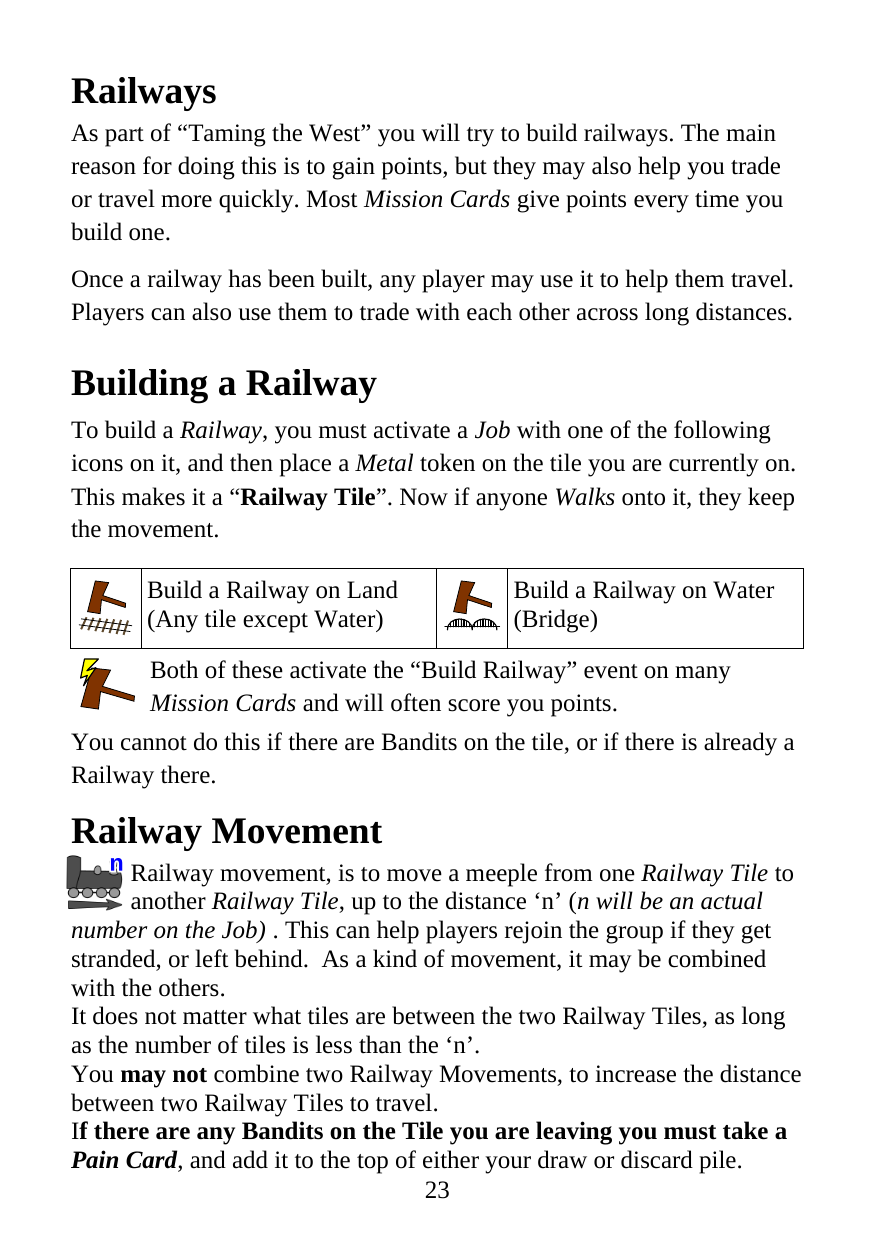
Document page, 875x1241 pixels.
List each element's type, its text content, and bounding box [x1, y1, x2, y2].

table_header [71, 569, 141, 648]
table_header Build a Railway on Water (Bridge) [508, 569, 803, 648]
text Railway movement, is to move a meeple from one Railway Tile to another Railway Tile, up to the distance ‘n’ (n will be an actual number on the Job) . This can help players rejoin the group if they get stranded, or left behind. As a kind of movement, it may be combined with the others. [71, 858, 803, 1001]
text You cannot do this if there are Bandits on the tile, or if there is already a Railway there. [71, 727, 803, 789]
text It does not matter what tiles are between the two Railway Tiles, as long as the number of tiles is less than the ‘n’. You may not combine two Railway Movements, to increase the distance between two Railway Tiles to travel. [71, 1001, 803, 1116]
text To build a Railway, you must activate a Job with one of the following icons on it, and then place a Metal token on the tile you are currently on. This makes it a “Railway Tile”. Now if anyone Walks onto it, they keep the movement. [71, 416, 803, 543]
table_header [437, 569, 507, 648]
text As part of “Taming the West” you will try to build railways. The main reason for doing this is to gain points, but they may also help you trade or travel more quickly. Most Mission Cards give points every time you build one. [71, 118, 803, 246]
text Once a railway has been built, any player may use it to help them travel. Players can also use them to trade with each other across long distances. [71, 264, 803, 326]
picture [65, 853, 125, 911]
table_header Build a Railway on Land (Any tile except Water) [142, 569, 436, 648]
text If there are any Bandits on the Tile you are leaving you must take a Pain Card, and add it to the top of either your draw or discard pile. [71, 1116, 803, 1174]
subtitle Building a Railway [71, 360, 803, 403]
subtitle Railways [71, 68, 803, 111]
text Both of these activate the “Build Railway” event on many Mission Cards and will often score you points. [71, 655, 803, 717]
subtitle Railway Movement [71, 808, 803, 851]
